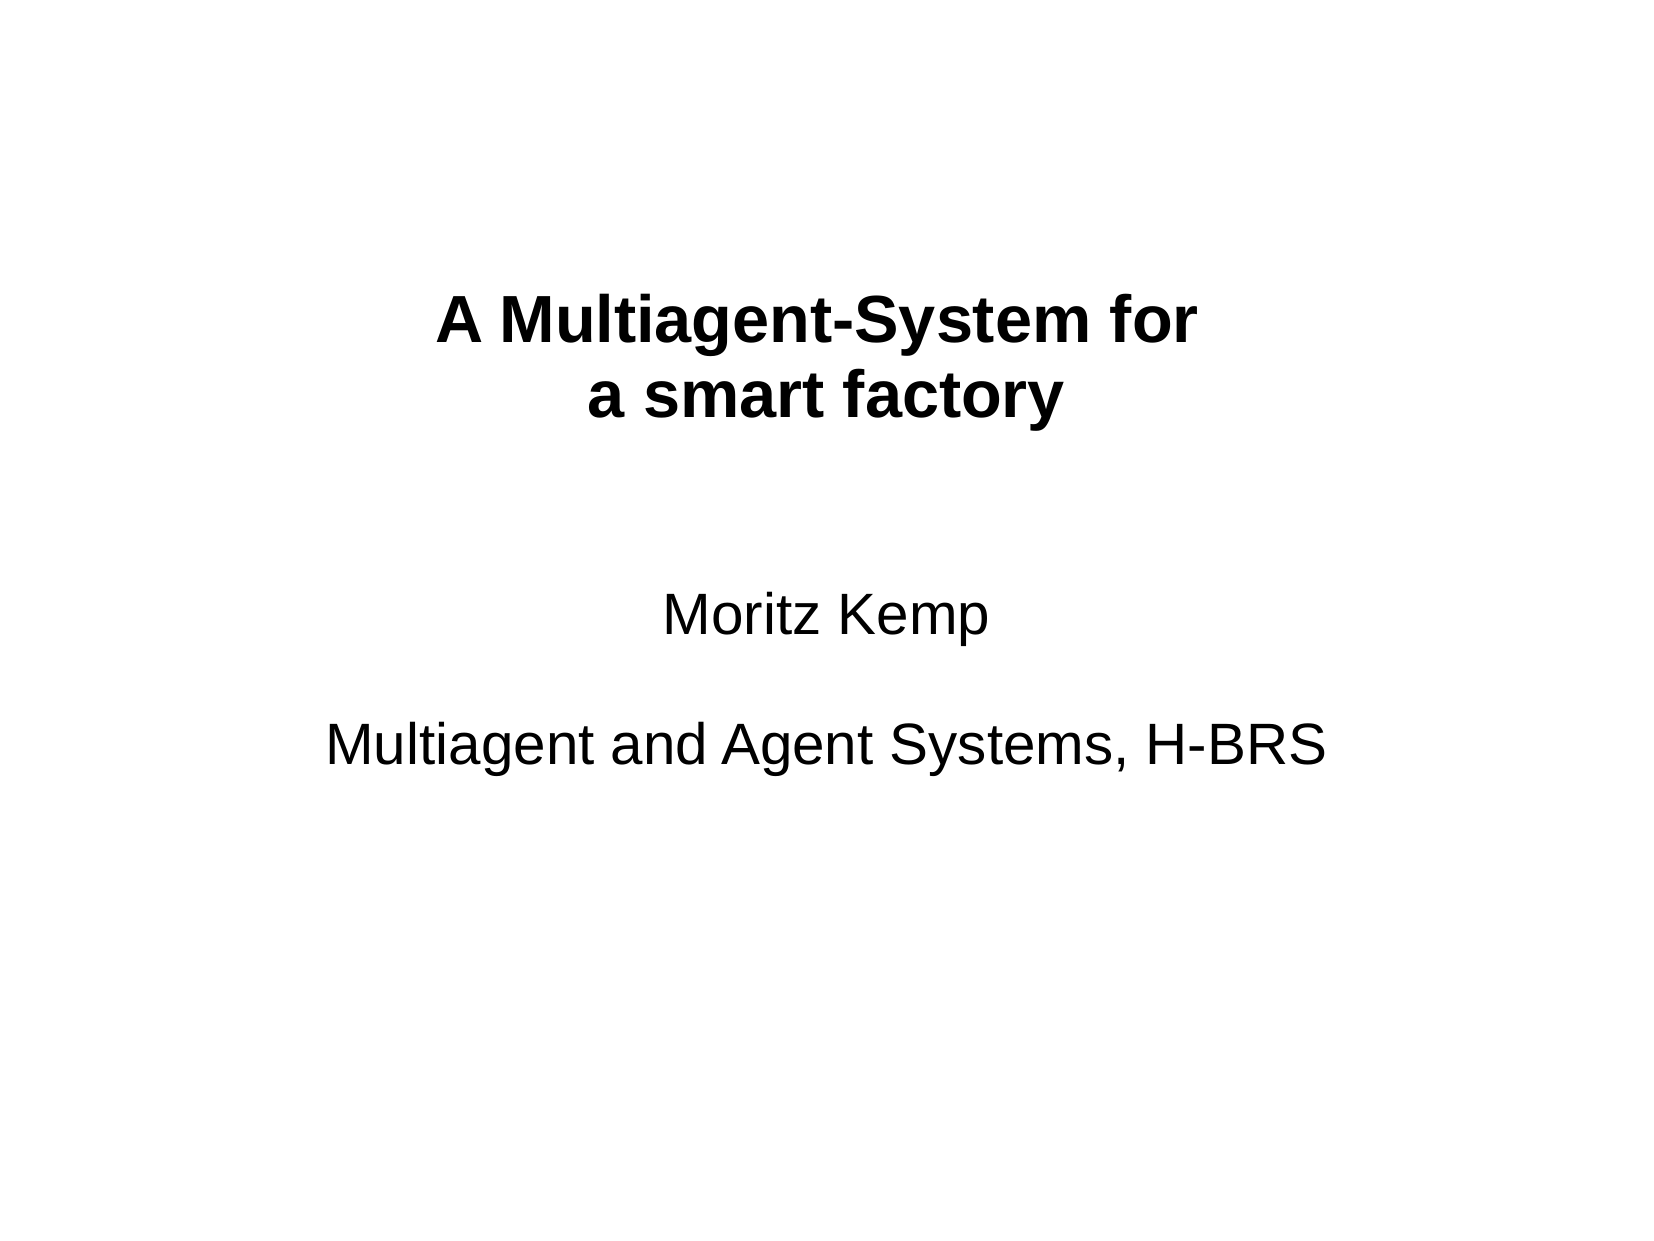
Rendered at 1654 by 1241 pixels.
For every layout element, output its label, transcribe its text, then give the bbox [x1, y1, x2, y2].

subtitle A Multiagent-System for a smart factory Moritz Kemp Multiagent and Agent Systems, H-BRS [82, 49, 1571, 1010]
